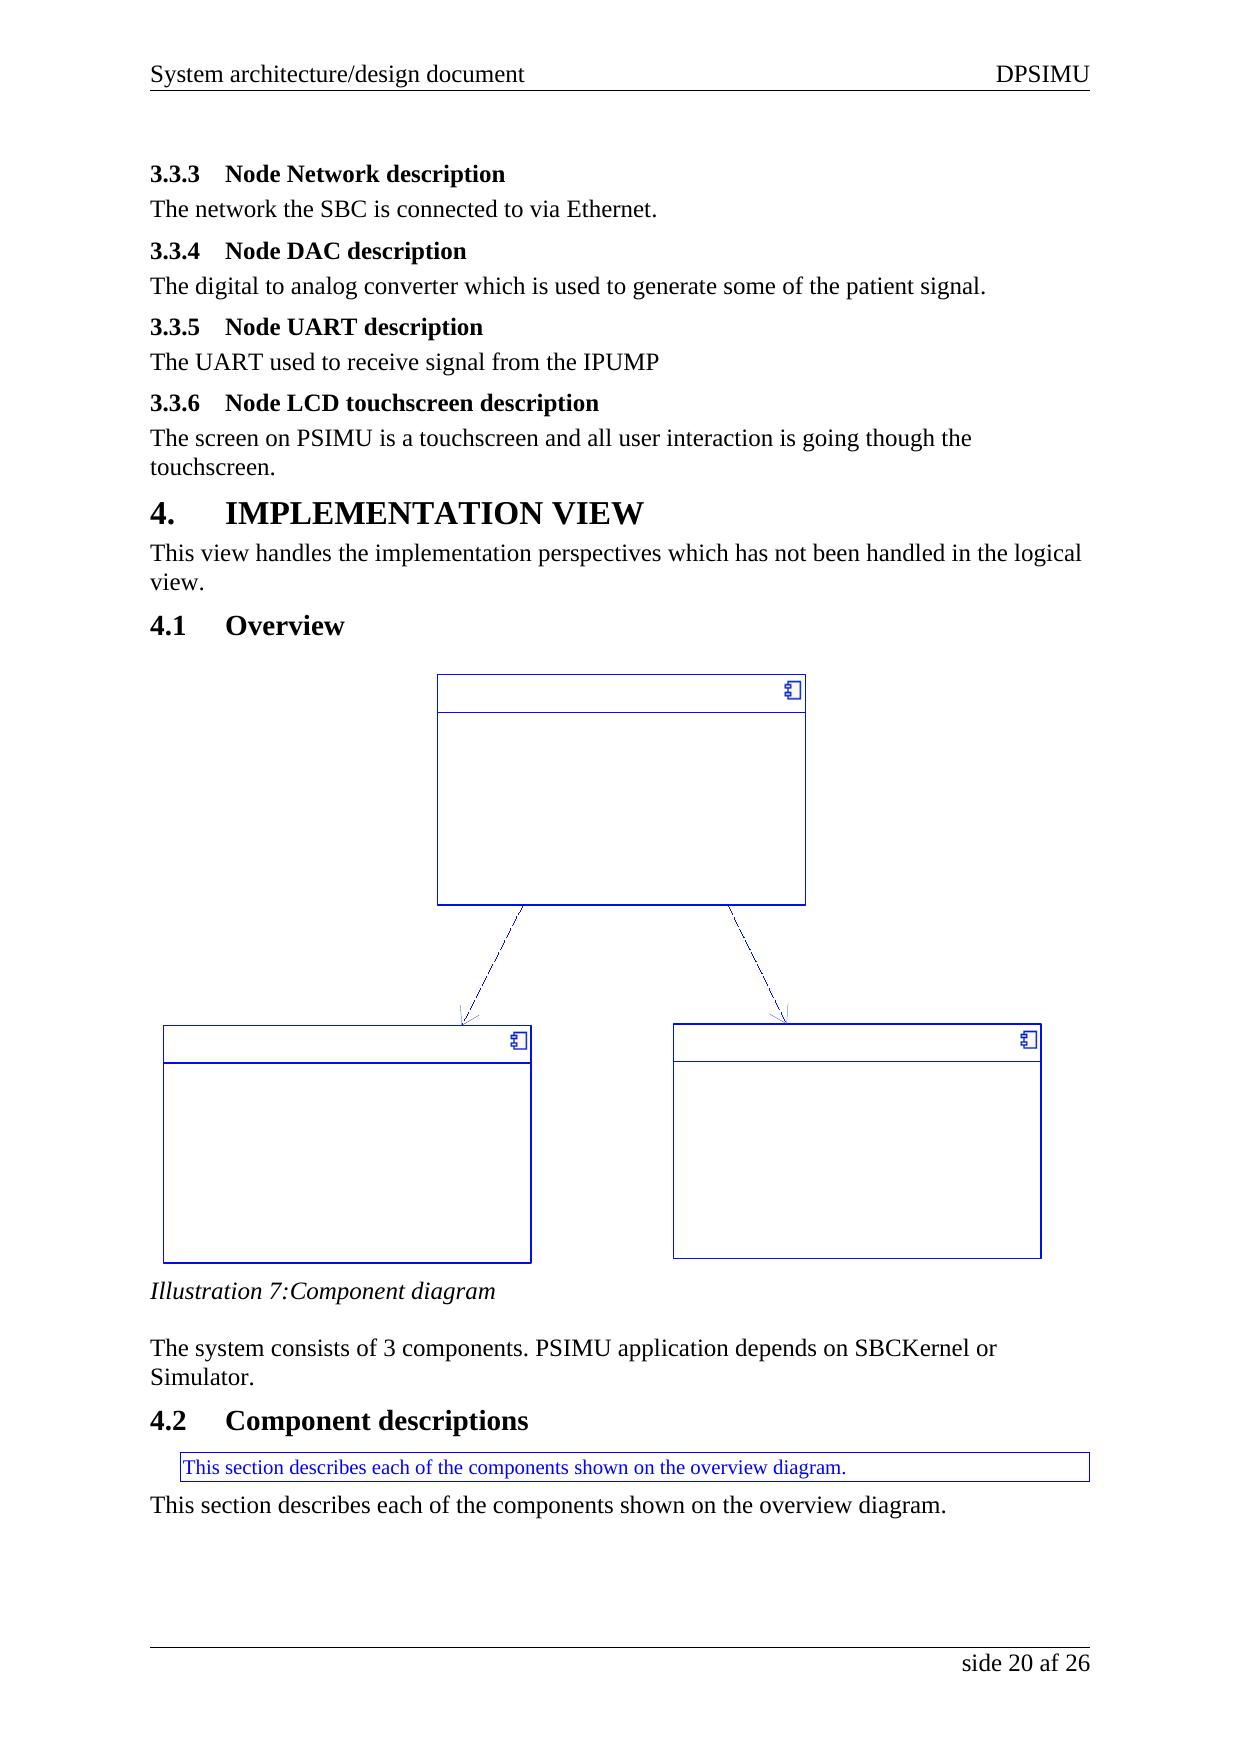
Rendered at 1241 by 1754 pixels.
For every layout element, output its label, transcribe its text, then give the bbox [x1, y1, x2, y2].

text The digital to analog converter which is used to generate some of the patient signal. [150, 271, 1090, 299]
text The system consists of 3 components. PSIMU application depends on SBCKernel or Simulator. [150, 1333, 1090, 1391]
subtitle Node DAC description [150, 236, 1090, 264]
text This view handles the implementation perspectives which has not been handled in the logical view. [150, 538, 1090, 595]
text The UART used to receive signal from the IPUMP [150, 347, 1090, 376]
text This section describes each of the components shown on the overview diagram. [181, 1453, 1089, 1481]
text This section describes each of the components shown on the overview diagram. [150, 1490, 1090, 1519]
subtitle Overview [150, 608, 1090, 641]
subtitle Implementation View [150, 493, 1090, 532]
subtitle Node Network description [150, 159, 1090, 188]
subtitle Node UART description [150, 312, 1090, 341]
subtitle Component descriptions [150, 1403, 1090, 1437]
text The screen on PSIMU is a touchscreen and all user interaction is going though the touchscreen. [150, 423, 1090, 481]
subtitle Node LCD touchscreen description [150, 388, 1090, 417]
text The network the SBC is connected to via Ethernet. [150, 194, 1090, 223]
text Illustration 7:Component diagram [150, 661, 1052, 1305]
